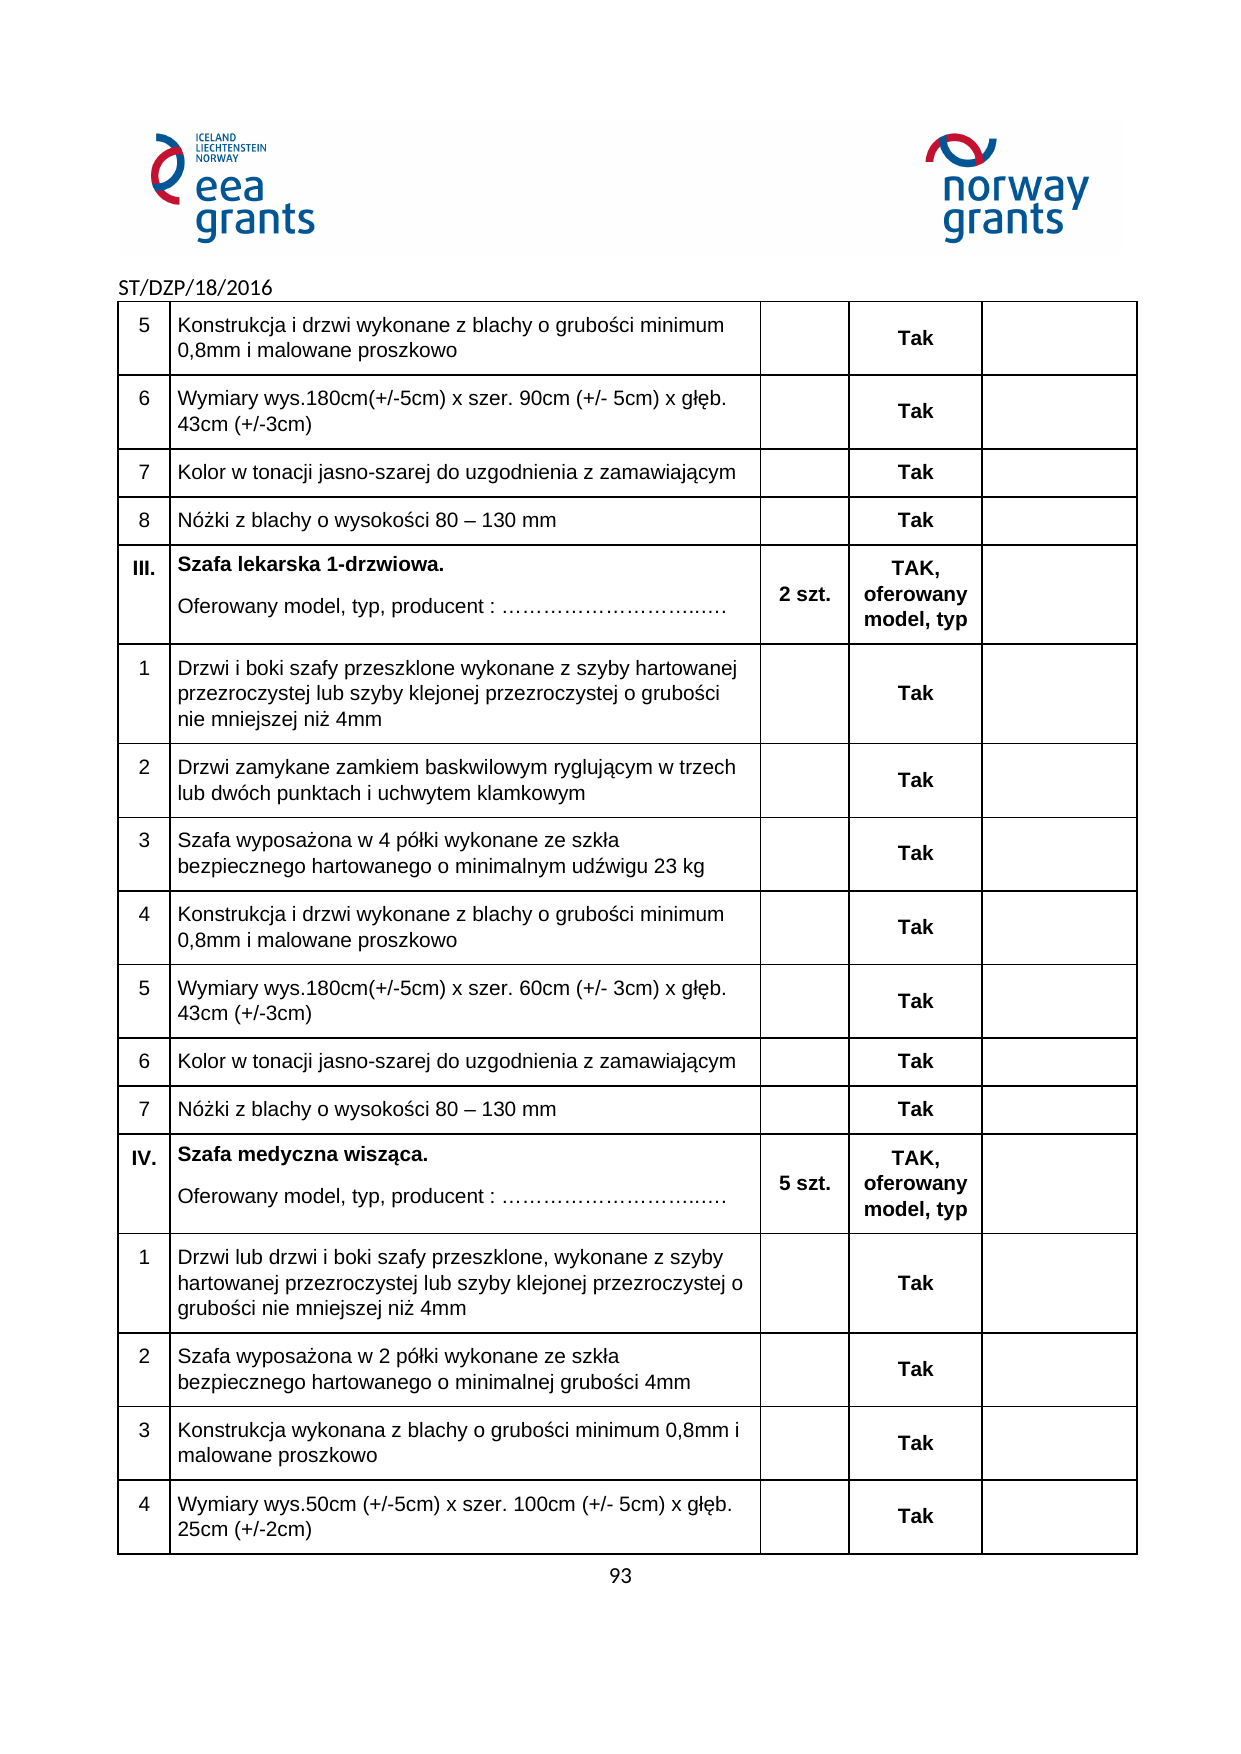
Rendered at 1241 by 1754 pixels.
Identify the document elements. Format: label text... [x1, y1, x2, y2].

table_cell 1 [119, 645, 169, 743]
table_cell [761, 498, 848, 544]
table_cell [983, 1481, 1136, 1553]
table_cell Konstrukcja i drzwi wykonane z blachy o grubości minimum 0,8mm i malowane proszkowo [171, 302, 760, 374]
table_cell [983, 1135, 1136, 1233]
table_cell [761, 1234, 848, 1332]
table_cell TAK, oferowany model, typ [850, 546, 981, 643]
table_cell [983, 818, 1136, 890]
table_cell Nóżki z blachy o wysokości 80 – 130 mm [171, 1087, 760, 1133]
table_cell Drzwi i boki szafy przeszklone wykonane z szyby hartowanej przezroczystej lub szyby klejonej przezroczystej o grubości nie mniejszej niż 4mm [171, 645, 760, 743]
table_cell [761, 450, 848, 496]
table_cell Wymiary wys.180cm(+/-5cm) x szer. 90cm (+/- 5cm) x głęb. 43cm (+/-3cm) [171, 376, 760, 448]
table_cell [761, 818, 848, 890]
table_cell [983, 498, 1136, 544]
table_cell [983, 546, 1136, 643]
table_cell III. [119, 546, 169, 643]
table_cell [761, 645, 848, 743]
table_cell Konstrukcja i drzwi wykonane z blachy o grubości minimum 0,8mm i malowane proszkowo [171, 892, 760, 964]
table_cell Kolor w tonacji jasno-szarej do uzgodnienia z zamawiającym [171, 1039, 760, 1085]
table_cell 7 [119, 1087, 169, 1133]
table_cell [761, 965, 848, 1037]
table_cell 3 [119, 1407, 169, 1479]
table_cell Wymiary wys.180cm(+/-5cm) x szer. 60cm (+/- 3cm) x głęb. 43cm (+/-3cm) [171, 965, 760, 1037]
table_cell Tak [850, 498, 981, 544]
table_cell Tak [850, 1334, 981, 1406]
table_cell 5 [119, 302, 169, 374]
table_cell [983, 1087, 1136, 1133]
table_cell Wymiary wys.50cm (+/-5cm) x szer. 100cm (+/- 5cm) x głęb. 25cm (+/-2cm) [171, 1481, 760, 1553]
table_cell 4 [119, 892, 169, 964]
table_cell [983, 892, 1136, 964]
table_cell 2 [119, 1334, 169, 1406]
table_cell [761, 892, 848, 964]
table_cell 8 [119, 498, 169, 544]
table_cell Tak [850, 1481, 981, 1553]
table_cell 5 [119, 965, 169, 1037]
table_cell Tak [850, 1087, 981, 1133]
table_cell [761, 376, 848, 448]
table_cell [983, 376, 1136, 448]
table_cell Drzwi zamykane zamkiem baskwilowym ryglującym w trzech lub dwóch punktach i uchwytem klamkowym [171, 744, 760, 816]
table_cell [761, 1334, 848, 1406]
table_cell 6 [119, 376, 169, 448]
table_cell 2 [119, 744, 169, 816]
table_cell Tak [850, 744, 981, 816]
table_cell 7 [119, 450, 169, 496]
table_cell Tak [850, 1039, 981, 1085]
table_cell Szafa wyposażona w 4 półki wykonane ze szkła bezpiecznego hartowanego o minimalnym udźwigu 23 kg [171, 818, 760, 890]
table_cell Nóżki z blachy o wysokości 80 – 130 mm [171, 498, 760, 544]
table_cell [983, 1407, 1136, 1479]
table_cell Szafa medyczna wisząca. Oferowany model, typ, producent : ………………………..…. [171, 1135, 760, 1233]
table_cell Szafa wyposażona w 2 półki wykonane ze szkła bezpiecznego hartowanego o minimalnej grubości 4mm [171, 1334, 760, 1406]
table_cell Drzwi lub drzwi i boki szafy przeszklone, wykonane z szyby hartowanej przezroczystej lub szyby klejonej przezroczystej o grubości nie mniejszej niż 4mm [171, 1234, 760, 1332]
table_cell Tak [850, 302, 981, 374]
table_cell Tak [850, 818, 981, 890]
table_cell [983, 302, 1136, 374]
table_cell TAK, oferowany model, typ [850, 1135, 981, 1233]
table_cell [761, 1039, 848, 1085]
table_cell 3 [119, 818, 169, 890]
table_cell Konstrukcja wykonana z blachy o grubości minimum 0,8mm i malowane proszkowo [171, 1407, 760, 1479]
table_cell IV. [119, 1135, 169, 1233]
table_cell Tak [850, 965, 981, 1037]
table_cell [983, 450, 1136, 496]
table_cell [983, 1039, 1136, 1085]
table_cell Tak [850, 892, 981, 964]
table_cell [983, 1234, 1136, 1332]
table_cell [983, 1334, 1136, 1406]
table_cell Tak [850, 645, 981, 743]
table_cell Tak [850, 1234, 981, 1332]
table_cell Tak [850, 1407, 981, 1479]
table_cell [983, 744, 1136, 816]
table_cell 5 szt. [761, 1135, 848, 1233]
table_cell 4 [119, 1481, 169, 1553]
table_cell [761, 302, 848, 374]
table_cell [983, 965, 1136, 1037]
table_cell 2 szt. [761, 546, 848, 643]
table_cell Szafa lekarska 1-drzwiowa. Oferowany model, typ, producent : ………………………..…. [171, 546, 760, 643]
table_cell Tak [850, 376, 981, 448]
table_cell [983, 645, 1136, 743]
table_cell [761, 1481, 848, 1553]
table_cell Tak [850, 450, 981, 496]
table_cell 6 [119, 1039, 169, 1085]
table_cell [761, 744, 848, 816]
table_cell Kolor w tonacji jasno-szarej do uzgodnienia z zamawiającym [171, 450, 760, 496]
table_cell [761, 1087, 848, 1133]
table_cell [761, 1407, 848, 1479]
table_cell 1 [119, 1234, 169, 1332]
